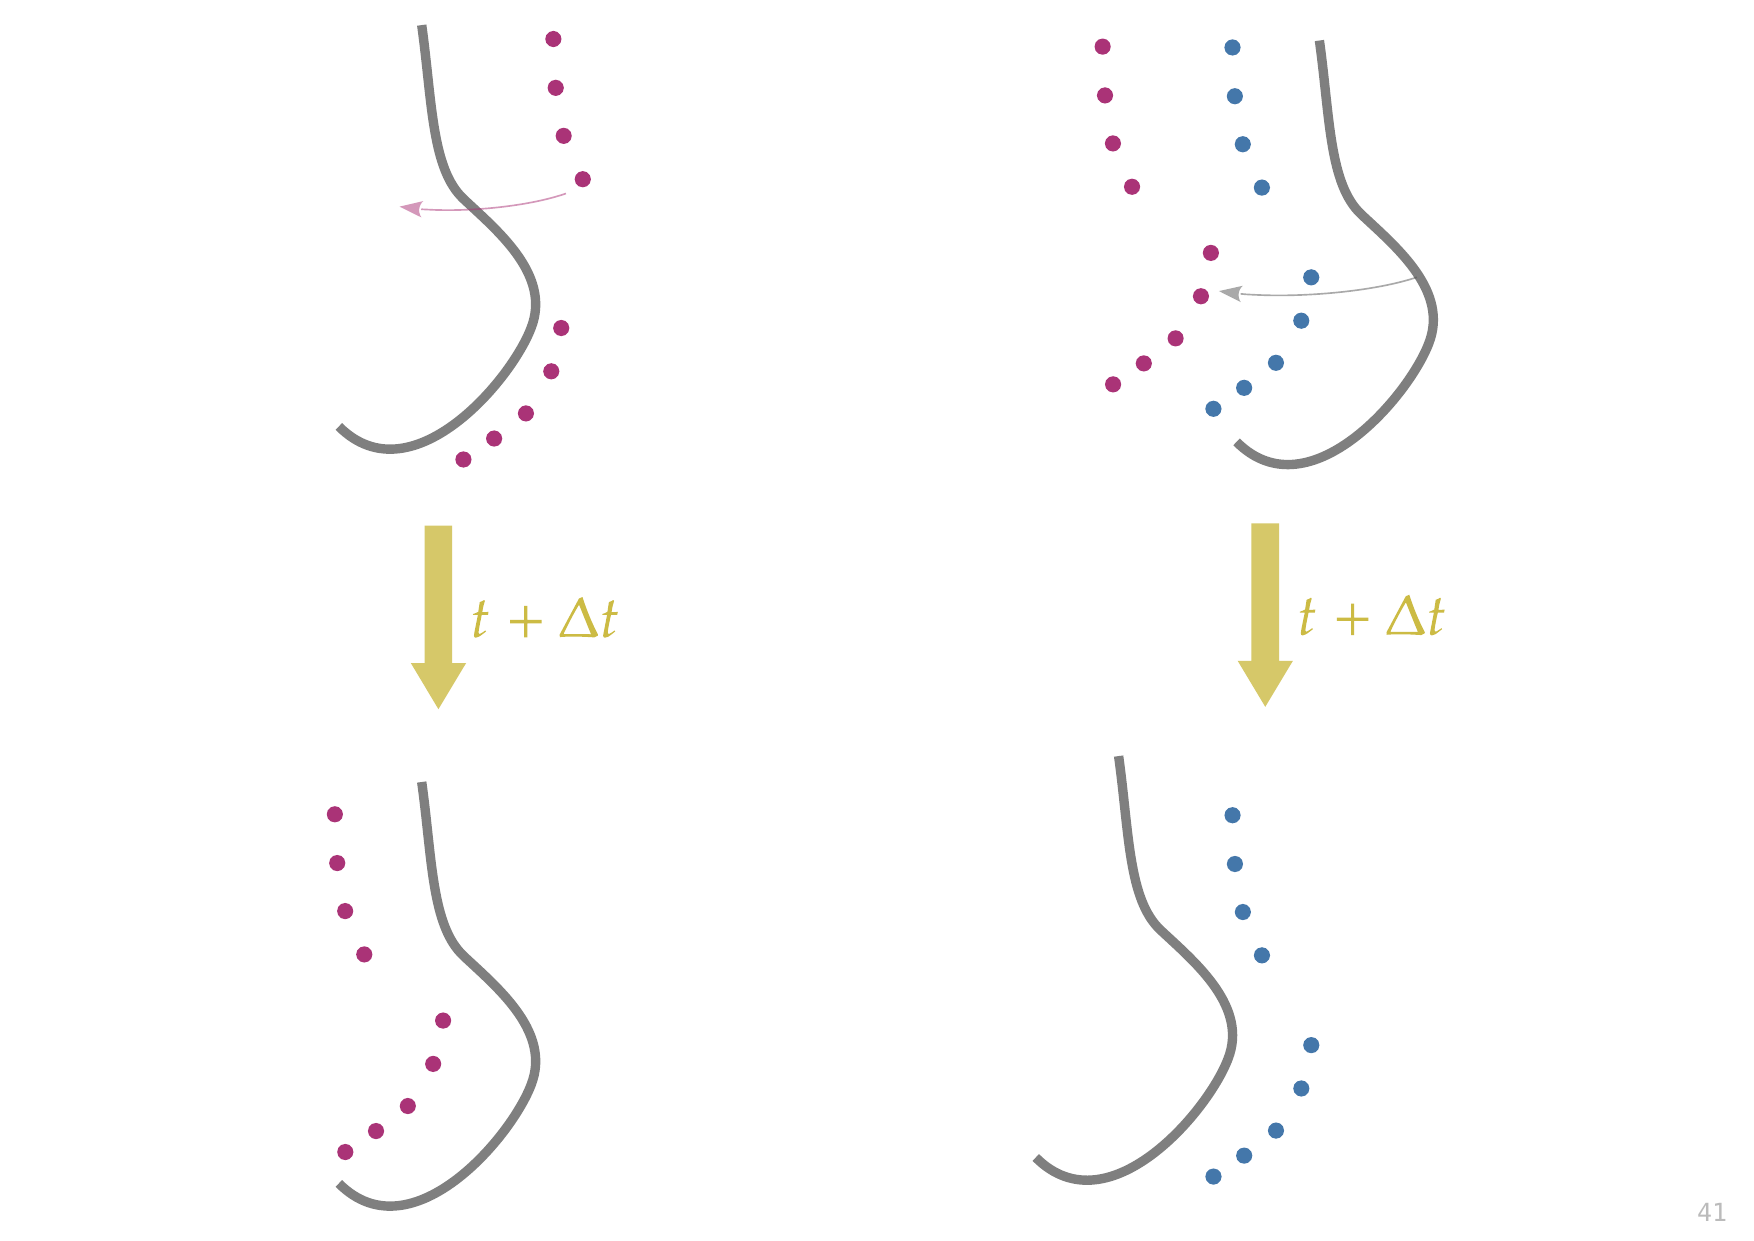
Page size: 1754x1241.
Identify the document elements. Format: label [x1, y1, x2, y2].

text_box [517, 405, 535, 422]
text_box [1202, 244, 1220, 262]
text_box [559, 597, 598, 638]
text_box [1267, 1122, 1285, 1139]
text_box [574, 171, 591, 188]
text_box [1236, 1147, 1253, 1164]
text_box [1104, 376, 1122, 393]
text_box [410, 525, 467, 710]
text_box [1303, 269, 1320, 286]
text_box [1205, 400, 1222, 417]
text_box [1253, 947, 1271, 964]
text_box [553, 319, 570, 337]
text_box [543, 363, 560, 380]
text_box [547, 79, 564, 96]
text_box [1226, 855, 1244, 873]
text_box [435, 1012, 452, 1029]
text_box [1224, 807, 1241, 824]
text_box [1104, 135, 1122, 152]
text_box [326, 806, 343, 823]
text_box [1192, 288, 1210, 305]
text_box [1253, 179, 1271, 196]
text_box [1293, 1080, 1310, 1097]
text_box [1236, 379, 1253, 396]
text_box [1226, 88, 1243, 105]
text_box [1336, 603, 1369, 636]
text_box [1293, 312, 1310, 329]
text_box [1299, 597, 1316, 636]
text_box [1429, 597, 1445, 636]
text_box [425, 1055, 442, 1073]
text_box [1205, 1168, 1222, 1185]
text_box [337, 1143, 354, 1161]
text_box [510, 605, 542, 638]
text_box [1267, 354, 1285, 371]
text_box [1237, 523, 1293, 707]
text_box [1234, 136, 1251, 153]
text_box [1123, 178, 1141, 195]
text_box [1386, 594, 1425, 636]
text_box [545, 30, 562, 48]
text_box [455, 451, 472, 468]
text_box [1094, 38, 1111, 55]
text_box [1303, 1037, 1320, 1054]
text_box [329, 854, 346, 872]
text_box [1234, 903, 1251, 921]
text_box [1224, 39, 1241, 56]
text_box [367, 1122, 385, 1140]
text_box [399, 1097, 416, 1115]
text_box [486, 430, 503, 447]
text_box [602, 600, 618, 638]
text_box [1096, 87, 1114, 104]
text_box [472, 600, 489, 638]
text_box [337, 902, 354, 920]
text_box [1167, 330, 1184, 347]
text_box [356, 946, 373, 963]
text_box [555, 127, 572, 144]
text_box [1135, 355, 1152, 372]
